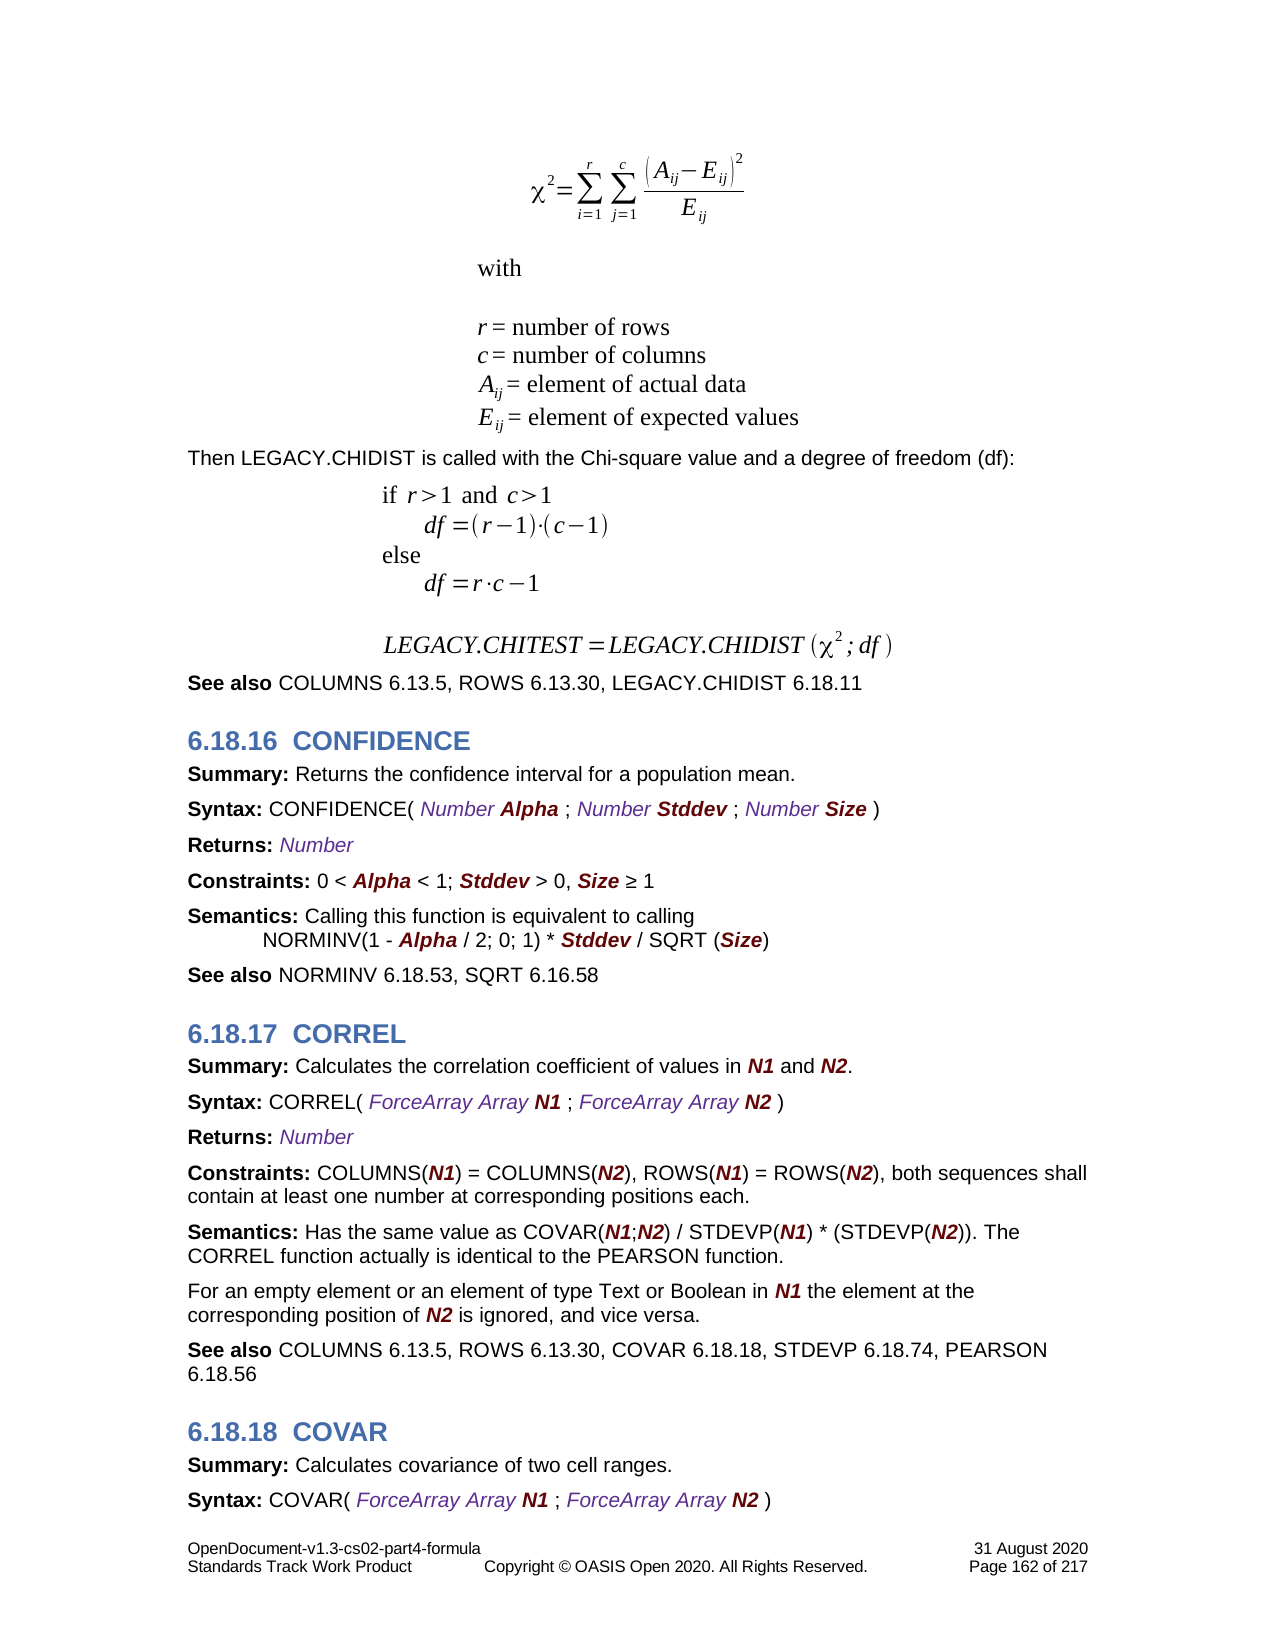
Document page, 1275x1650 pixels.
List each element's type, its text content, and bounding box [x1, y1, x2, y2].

subtitle COVAR [187, 1417, 1088, 1447]
text Syntax: COVAR( ForceArray Array N1 ; ForceArray Array N2 ) [187, 1489, 1088, 1512]
text Constraints: COLUMNS(N1) = COLUMNS(N2), ROWS(N1) = ROWS(N2), both sequences shall contain at least one number at corresponding positions each. [187, 1161, 1088, 1208]
text Summary: Calculates the correlation coefficient of values in N1 and N2. [187, 1054, 1088, 1078]
subtitle CORREL [187, 1018, 1088, 1048]
text See also COLUMNS 6.13.5, ROWS 6.13.30, COVAR 6.18.18, STDEVP 6.18.74, PEARSON 6.18.56 [187, 1339, 1088, 1386]
text Returns: Number [187, 1126, 1088, 1149]
subtitle CONFIDENCE [187, 726, 1088, 756]
text Syntax: CONFIDENCE( Number Alpha ; Number Stddev ; Number Size ) [187, 798, 1088, 821]
text Semantics: Has the same value as COVAR(N1;N2) / STDEVP(N1) * (STDEVP(N2)). The CORREL function actually is identical to the PEARSON function. [187, 1221, 1088, 1268]
text Summary: Calculates covariance of two cell ranges. [187, 1453, 1088, 1477]
text Then LEGACY.CHIDIST is called with the Chi-square value and a degree of freedom (df): [187, 446, 1088, 470]
text For an empty element or an element of type Text or Boolean in N1 the element at the corresponding position of N2 is ignored, and vice versa. [187, 1280, 1088, 1327]
text Semantics: Calling this function is equivalent to calling NORMINV(1 - Alpha / 2; 0; 1) * Stddev / SQRT (Size) [187, 905, 1088, 952]
text Returns: Number [187, 833, 1088, 857]
text Syntax: CORREL( ForceArray Array N1 ; ForceArray Array N2 ) [187, 1090, 1088, 1114]
text See also COLUMNS 6.13.5, ROWS 6.13.30, LEGACY.CHIDIST 6.18.11 [187, 672, 1088, 695]
text Summary: Returns the confidence interval for a population mean. [187, 762, 1088, 786]
text See also NORMINV 6.18.53, SQRT 6.16.58 [187, 964, 1088, 987]
text Constraints: 0 < Alpha < 1; Stddev > 0, Size ≥ 1 [187, 869, 1088, 893]
